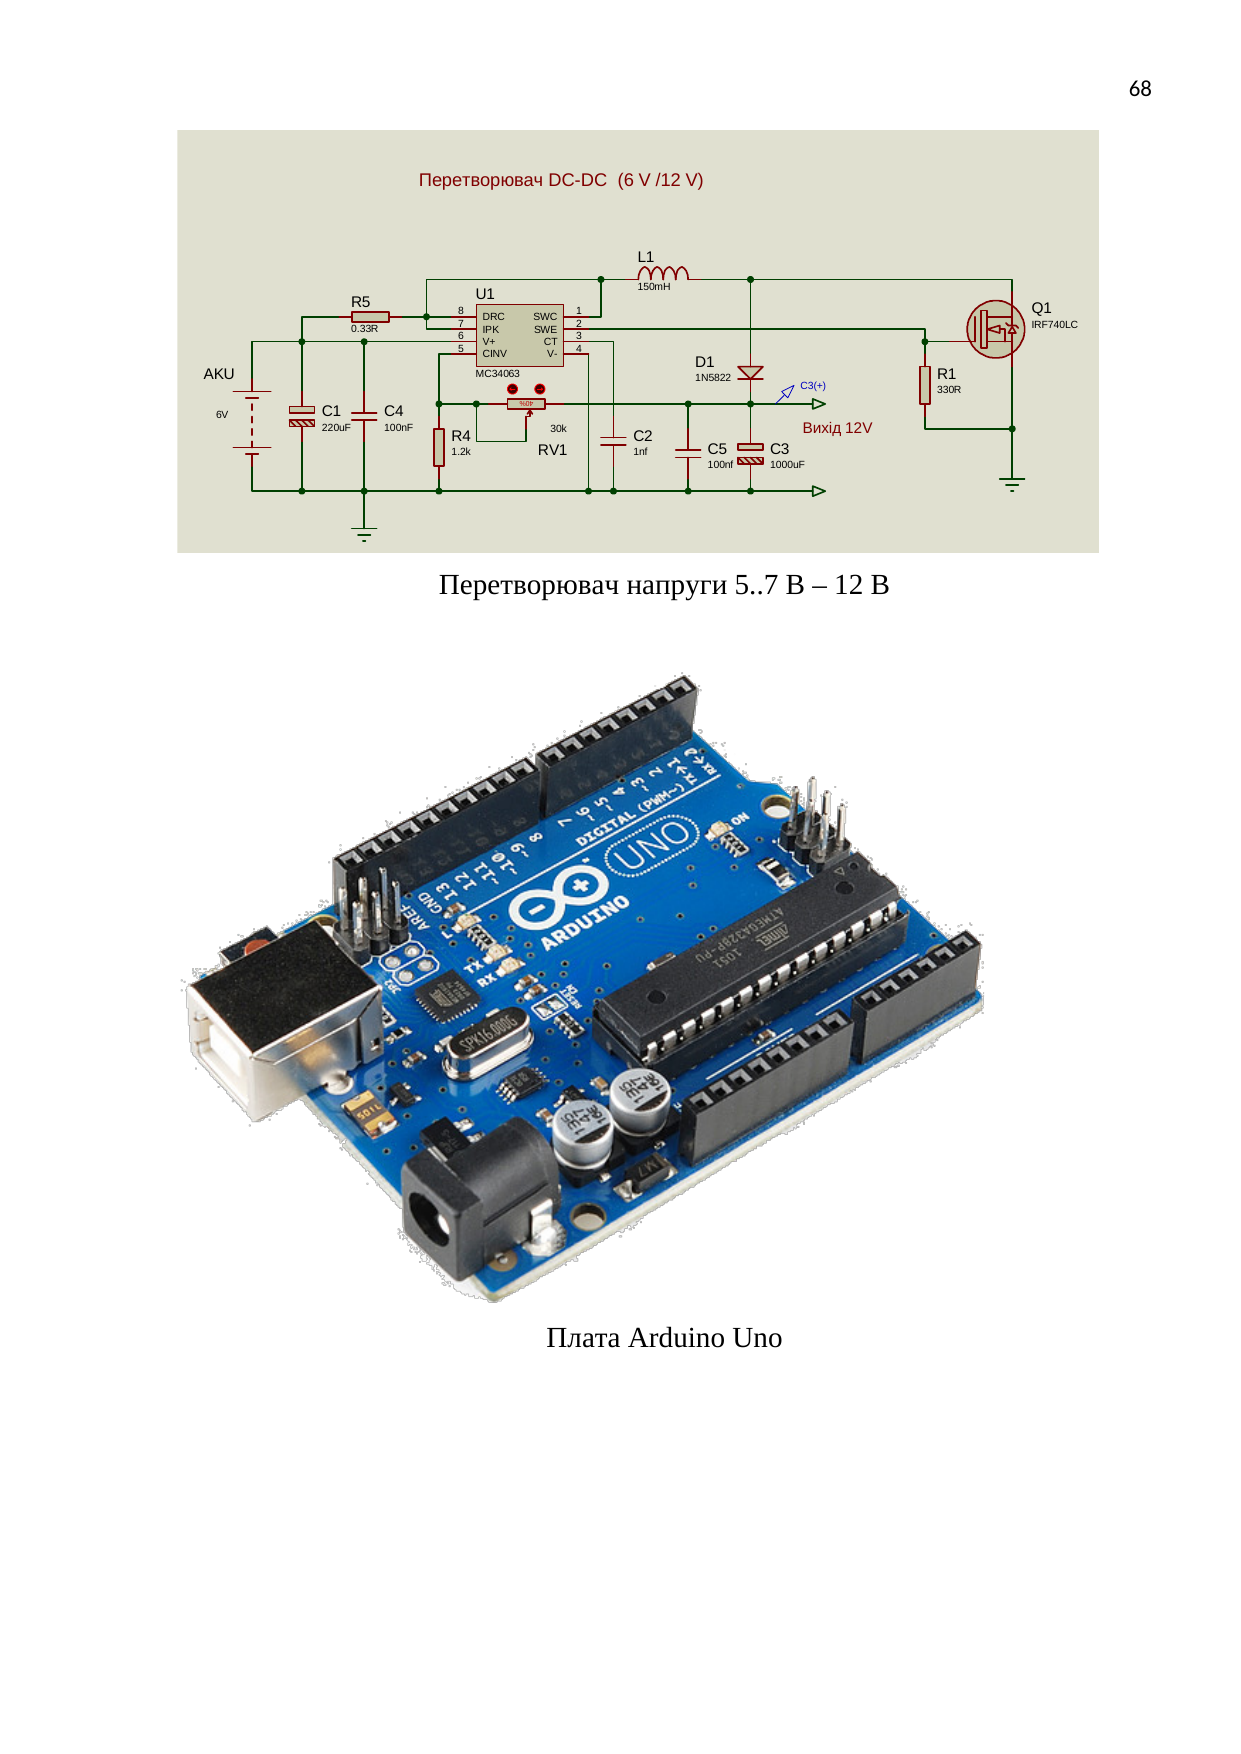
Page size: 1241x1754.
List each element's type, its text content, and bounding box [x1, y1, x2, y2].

text Плата Arduino Uno [177, 1321, 1152, 1354]
text Перетворювач напруги 5..7 В – 12 В [177, 567, 1152, 601]
picture [177, 667, 985, 1307]
